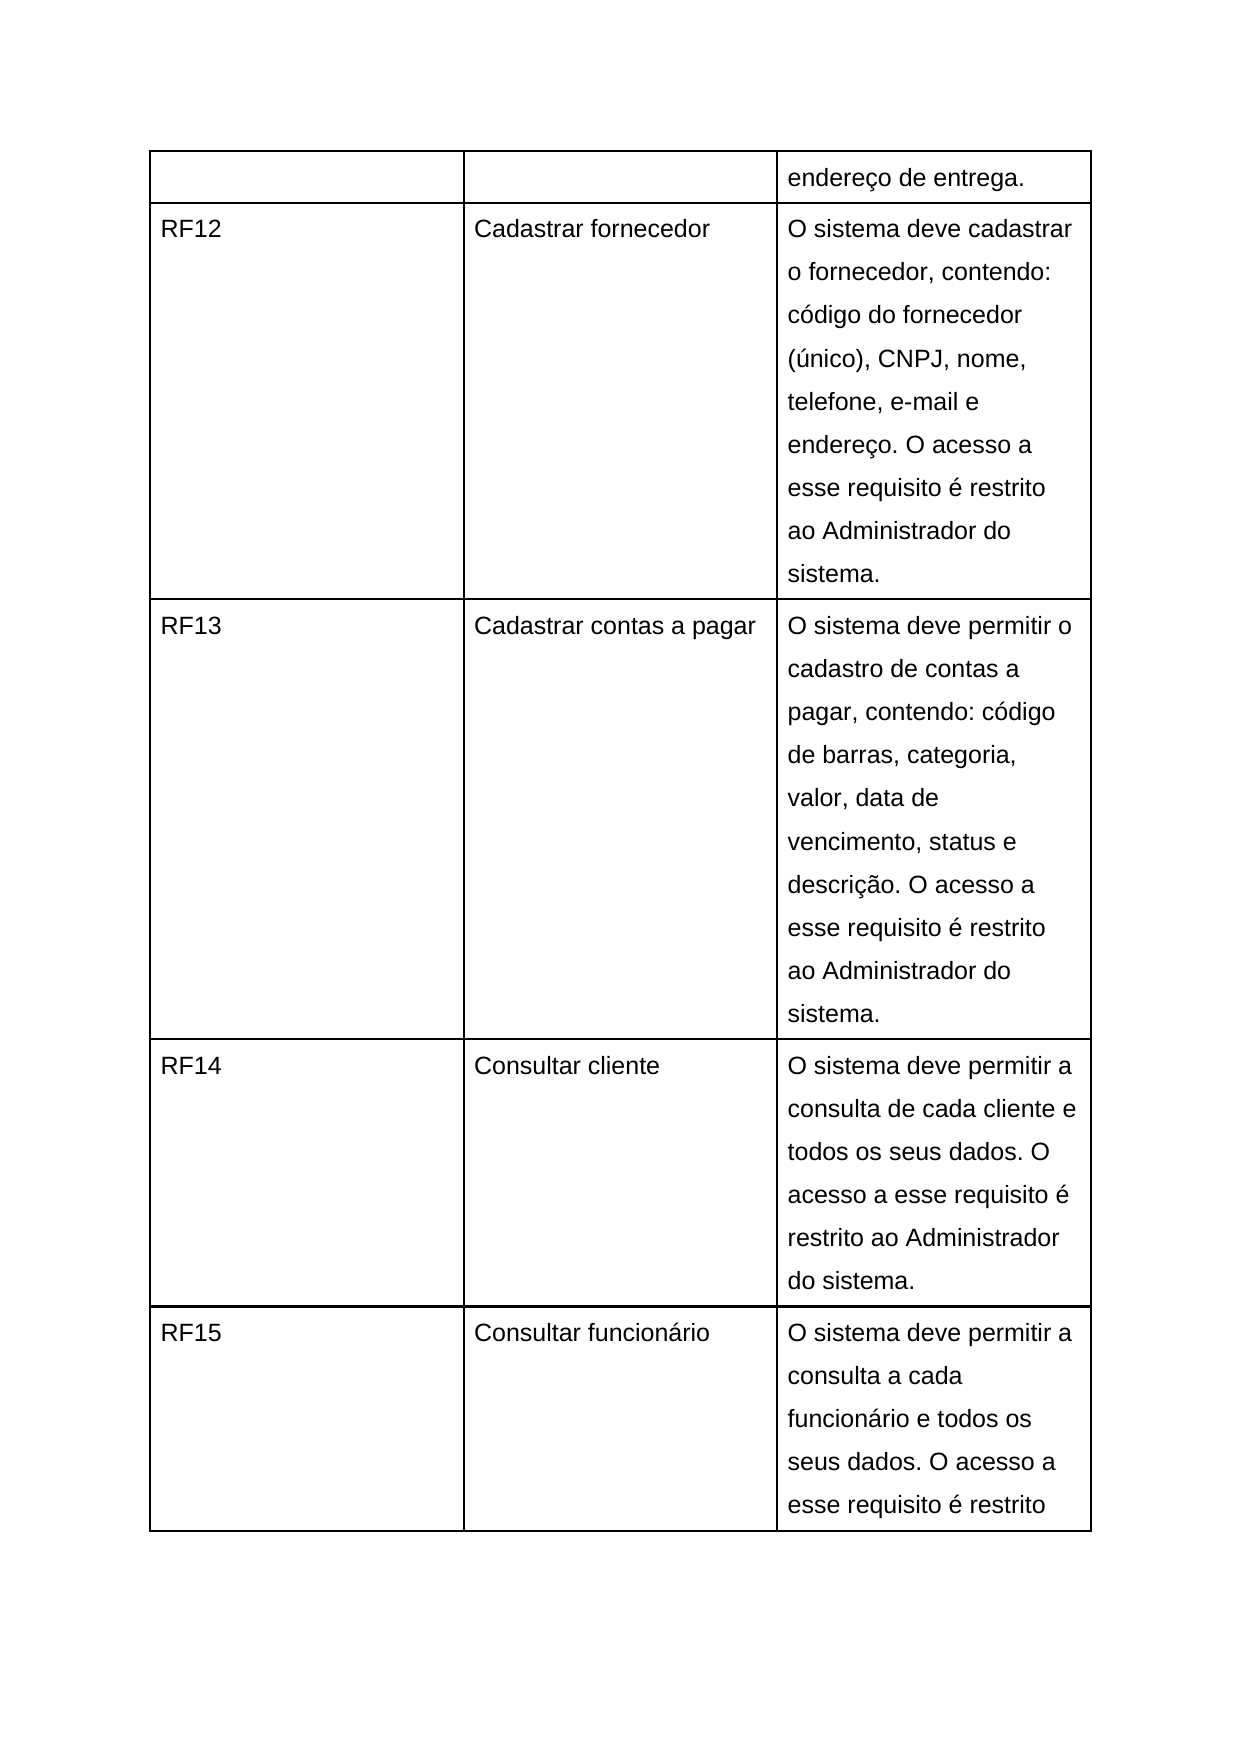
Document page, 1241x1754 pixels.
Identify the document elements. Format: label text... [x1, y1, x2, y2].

table_cell O sistema deve permitir o cadastro de contas a pagar, contendo: código de barras, categoria, valor, data de vencimento, status e descrição. O acesso a esse requisito é restrito ao Administrador do sistema. [778, 600, 1090, 1038]
table_cell RF12 [151, 204, 463, 598]
table_cell RF13 [151, 600, 463, 1038]
table_cell endereço de entrega. [778, 152, 1090, 202]
table_cell Cadastrar contas a pagar [465, 600, 776, 1038]
table_cell RF14 [151, 1040, 463, 1305]
table_cell O sistema deve cadastrar o fornecedor, contendo: código do fornecedor (único), CNPJ, nome, telefone, e-mail e endereço. O acesso a esse requisito é restrito ao Administrador do sistema. [778, 204, 1090, 598]
table_cell [151, 152, 463, 202]
table_cell O sistema deve permitir a consulta a cada funcionário e todos os seus dados. O acesso a esse requisito é restrito [778, 1308, 1090, 1529]
table_cell [465, 152, 776, 202]
table_cell Consultar cliente [465, 1040, 776, 1305]
table_cell Cadastrar fornecedor [465, 204, 776, 598]
table_cell Consultar funcionário [465, 1308, 776, 1529]
table_cell RF15 [151, 1308, 463, 1529]
table_cell O sistema deve permitir a consulta de cada cliente e todos os seus dados. O acesso a esse requisito é restrito ao Administrador do sistema. [778, 1040, 1090, 1305]
